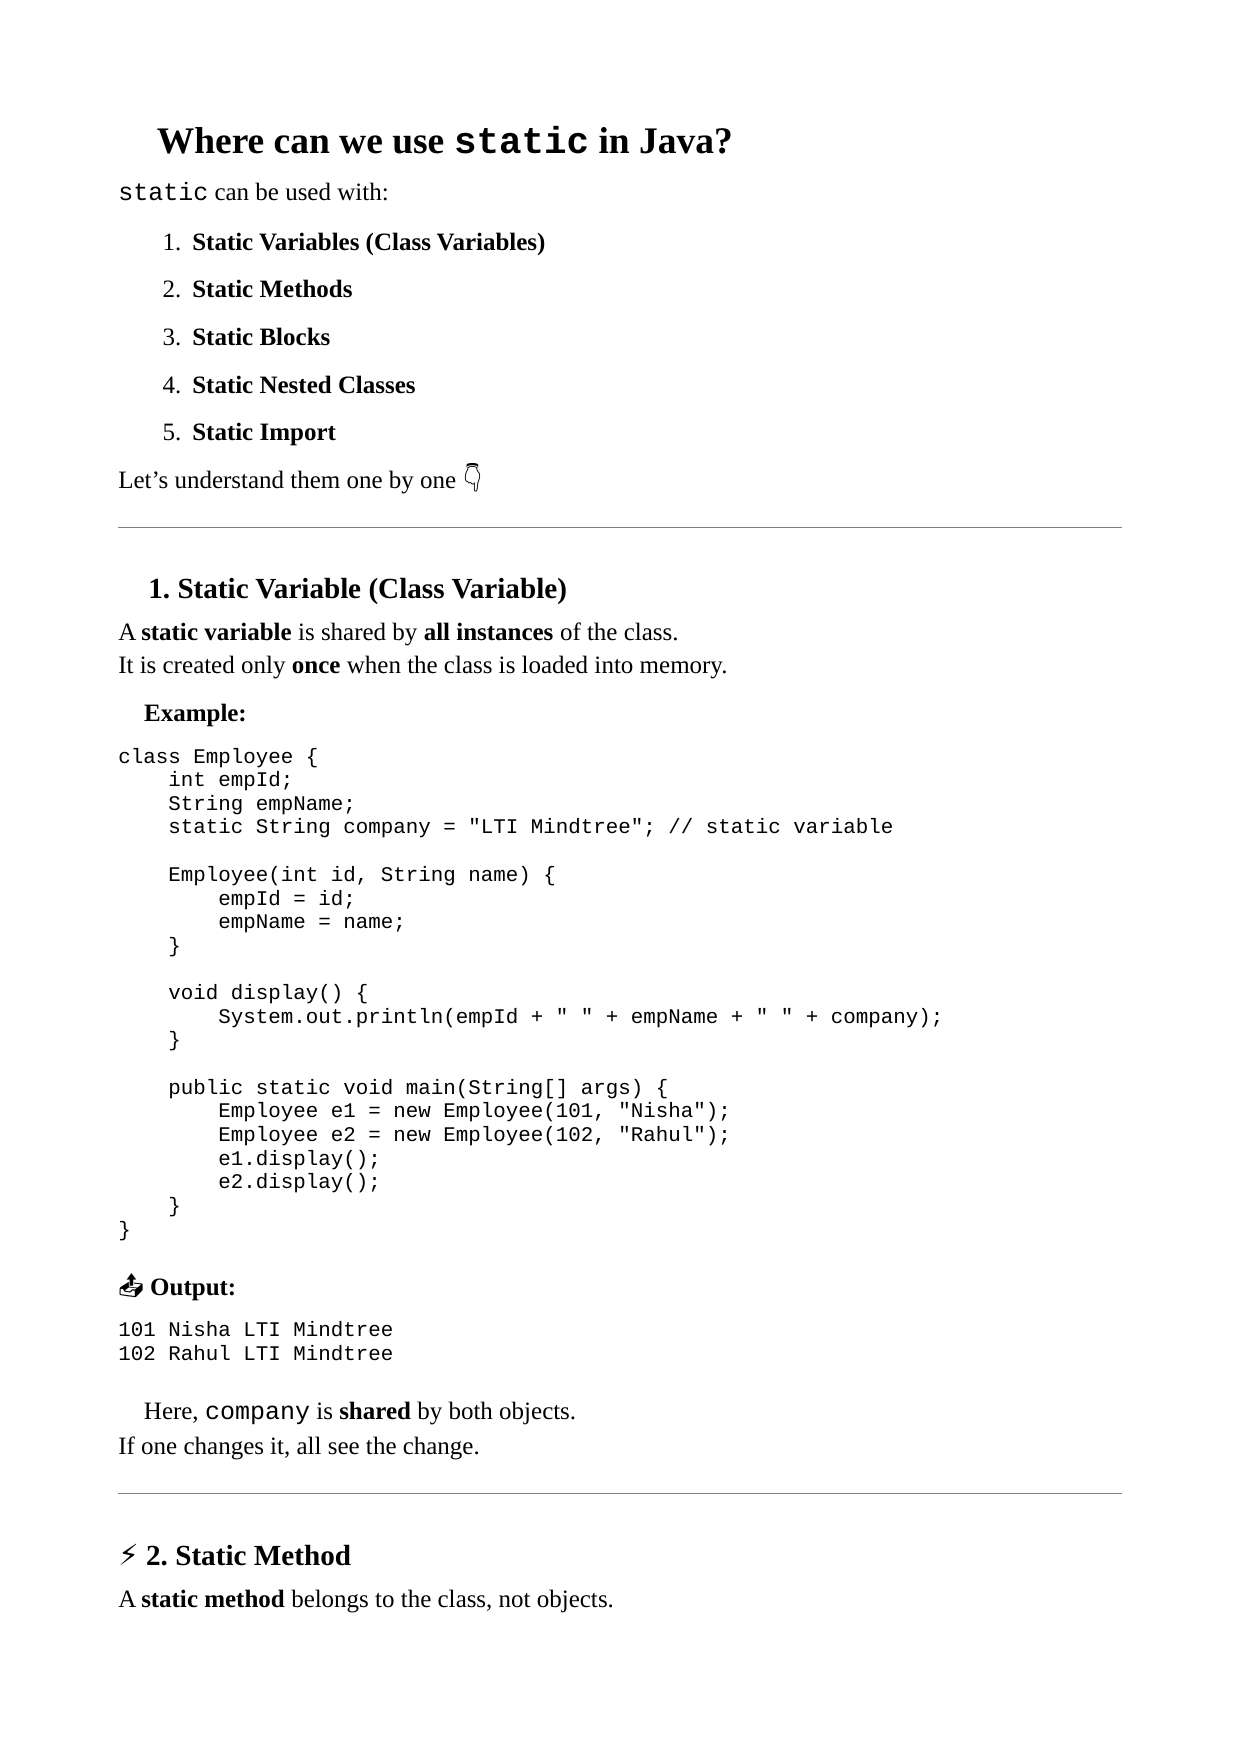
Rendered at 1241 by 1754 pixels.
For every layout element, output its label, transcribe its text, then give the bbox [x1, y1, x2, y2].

text 101 Nisha LTI Mindtree [118, 1319, 1122, 1343]
text 102 Rahul LTI Mindtree [118, 1343, 1122, 1367]
text Employee e2 = new Employee(102, "Rahul"); [118, 1124, 1122, 1148]
text class Employee { [118, 746, 1122, 769]
text Employee e1 = new Employee(101, "Nisha"); [118, 1100, 1122, 1124]
list Static Nested Classes [162, 370, 1122, 398]
text Let’s understand them one by one 👇 [118, 465, 1122, 494]
text } [118, 1195, 1122, 1218]
text 📤 Output: [118, 1272, 1122, 1300]
text String empName; [118, 793, 1122, 817]
text empId = id; [118, 887, 1122, 911]
text int empId; [118, 769, 1122, 793]
text A static variable is shared by all instances of the class. It is created only once when the class is loaded into memory. [118, 617, 1122, 679]
list Static Import [162, 417, 1122, 446]
text void display() { [118, 982, 1122, 1006]
text System.out.println(empId + " " + empName + " " + company); [118, 1006, 1122, 1029]
subtitle 🧮 1. Static Variable (Class Variable) [118, 571, 1122, 605]
list Static Methods [162, 274, 1122, 303]
text static can be used with: [118, 177, 1122, 208]
subtitle 🧩 Where can we use static in Java? [118, 118, 1122, 164]
text Employee(int id, String name) { [118, 864, 1122, 887]
text public static void main(String[] args) { [118, 1077, 1122, 1100]
list Static Blocks [162, 322, 1122, 351]
text empName = name; [118, 911, 1122, 935]
text e1.display(); [118, 1148, 1122, 1171]
text 📘 Example: [118, 698, 1122, 727]
text } [118, 1029, 1122, 1053]
text e2.display(); [118, 1171, 1122, 1195]
text ✅ Here, company is shared by both objects. If one changes it, all see the change. [118, 1396, 1122, 1460]
text static String company = "LTI Mindtree"; // static variable [118, 817, 1122, 840]
text } [118, 935, 1122, 958]
text } [118, 1218, 1122, 1242]
list Static Variables (Class Variables) [162, 227, 1122, 256]
subtitle ⚡ 2. Static Method [118, 1538, 1122, 1571]
text A static method belongs to the class, not objects. [118, 1584, 1122, 1612]
